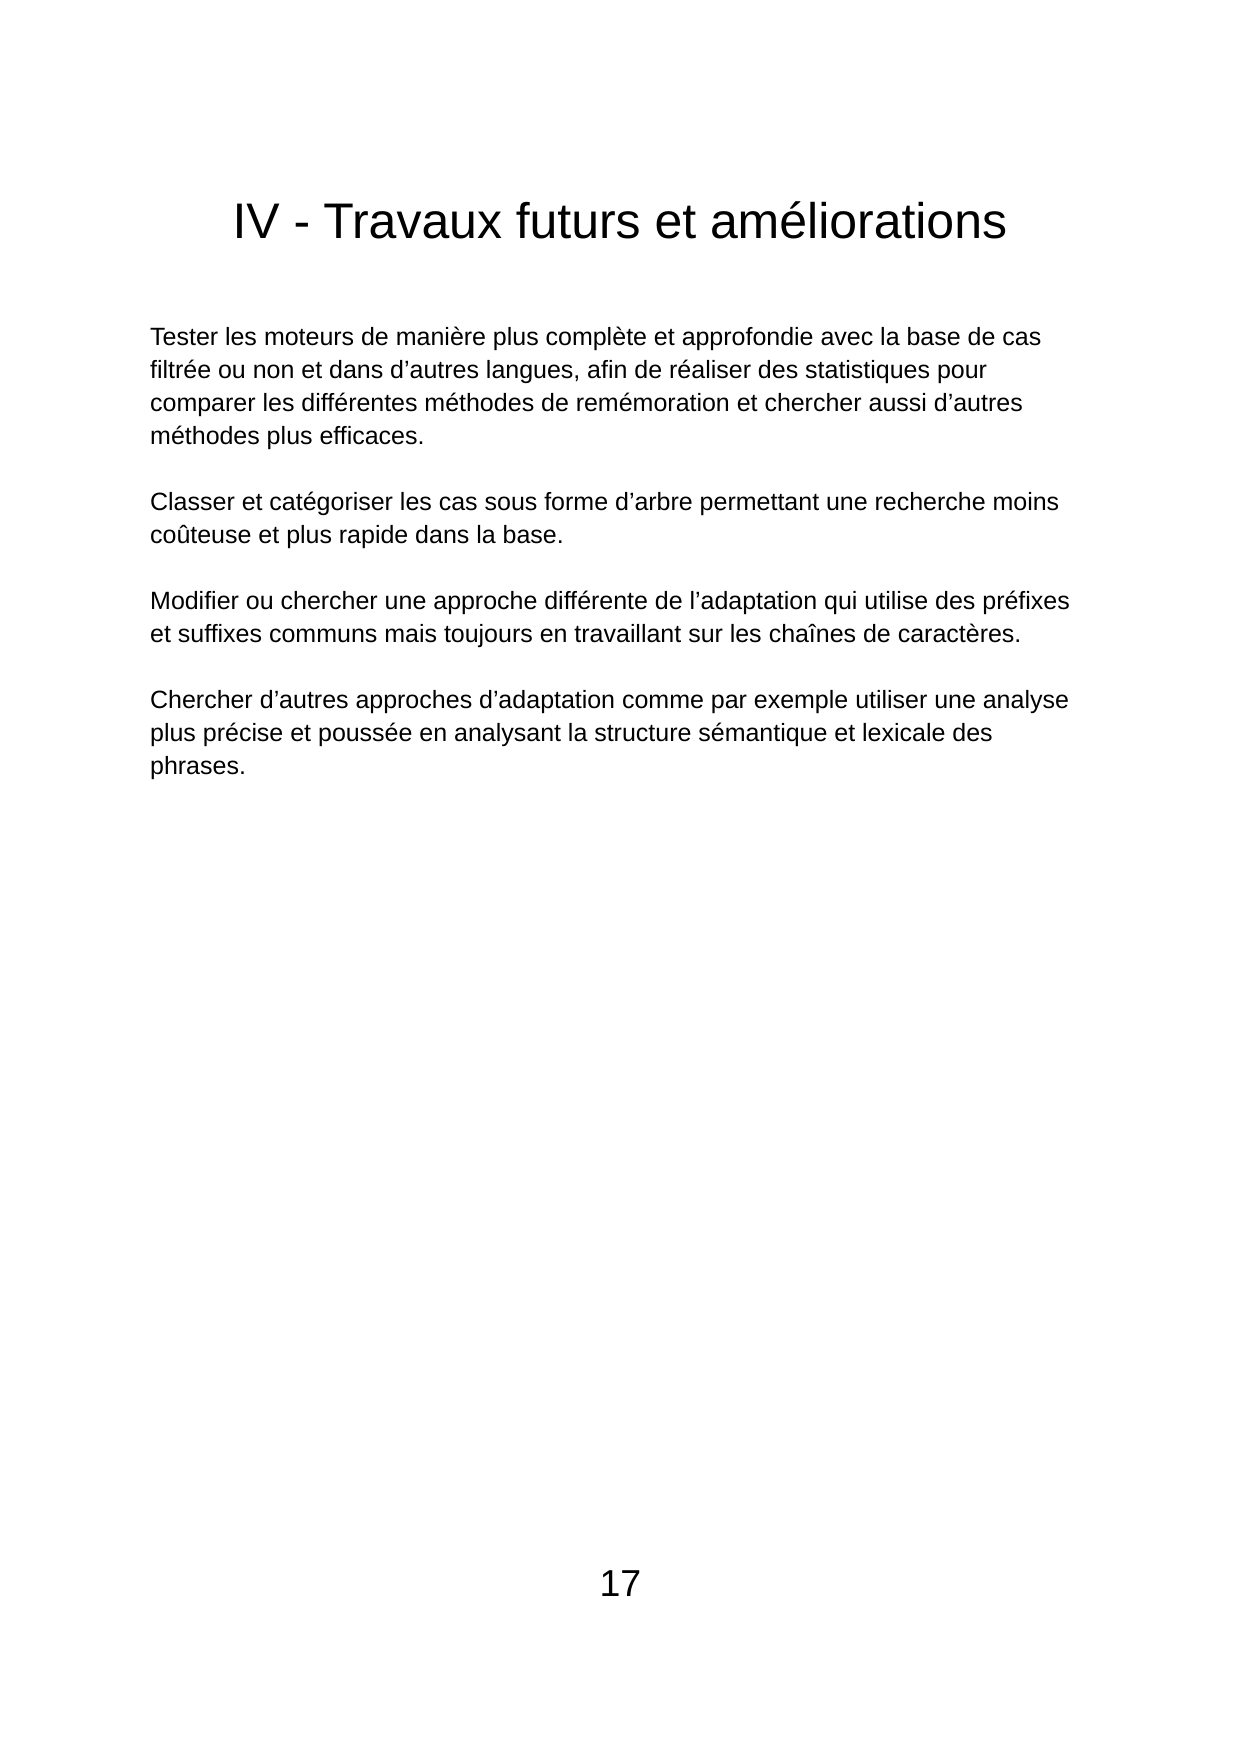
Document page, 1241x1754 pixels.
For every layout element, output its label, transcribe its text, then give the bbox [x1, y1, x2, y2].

text Tester les moteurs de manière plus complète et approfondie avec la base de cas filtrée ou non et dans d’autres langues, afin de réaliser des statistiques pour comparer les différentes méthodes de remémoration et chercher aussi d’autres méthodes plus efficaces. [150, 322, 1090, 450]
text Modifier ou chercher une approche différente de l’adaptation qui utilise des préfixes et suffixes communs mais toujours en travaillant sur les chaînes de caractères. [150, 586, 1090, 648]
text Classer et catégoriser les cas sous forme d’arbre permettant une recherche moins coûteuse et plus rapide dans la base. [150, 487, 1090, 549]
subtitle IV - Travaux futurs et améliorations [150, 192, 1090, 249]
text Chercher d’autres approches d’adaptation comme par exemple utiliser une analyse plus précise et poussée en analysant la structure sémantique et lexicale des phrases. [150, 685, 1090, 780]
